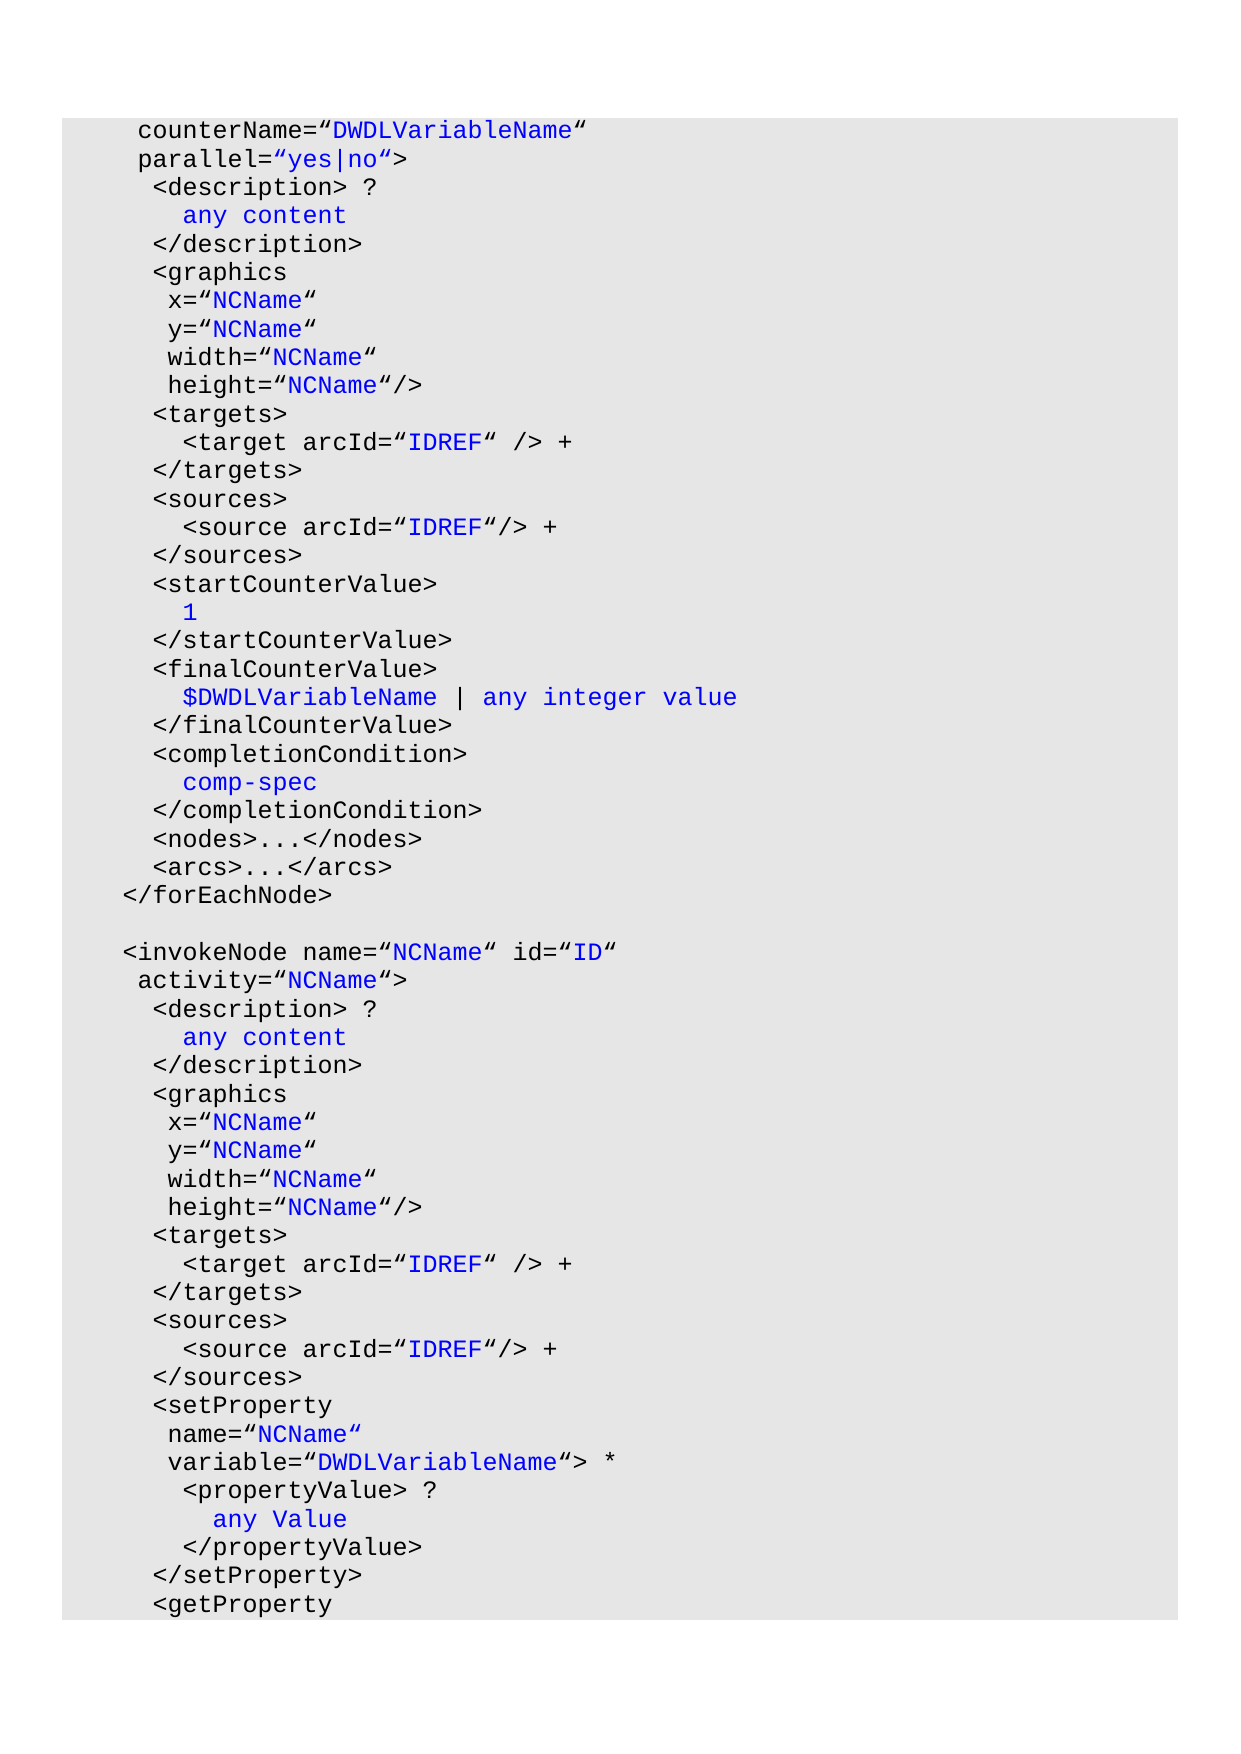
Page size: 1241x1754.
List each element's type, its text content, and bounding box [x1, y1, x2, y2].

text name=“NCName“ [62, 1421, 1178, 1450]
text <finalCounterValue> [62, 656, 1178, 685]
text </description> [62, 1053, 1178, 1081]
text activity=“NCName“> [62, 968, 1178, 996]
text <startCounterValue> [62, 571, 1178, 600]
text </sources> [62, 543, 1178, 571]
text <completionCondition> [62, 741, 1178, 770]
text </propertyValue> [62, 1535, 1178, 1563]
text <description> ? [62, 996, 1178, 1025]
text </description> [62, 231, 1178, 260]
text any Value [62, 1506, 1178, 1535]
text width=“NCName“ [62, 1166, 1178, 1195]
text y=“NCName“ [62, 1138, 1178, 1166]
text <nodes>...</nodes> [62, 826, 1178, 855]
text <setProperty [62, 1393, 1178, 1421]
text x=“NCName“ [62, 288, 1178, 316]
text <propertyValue> ? [62, 1478, 1178, 1506]
text x=“NCName“ [62, 1110, 1178, 1138]
text </startCounterValue> [62, 628, 1178, 656]
text counterName=“DWDLVariableName“ [62, 118, 1178, 146]
text <sources> [62, 486, 1178, 515]
text <targets> [62, 1223, 1178, 1251]
text height=“NCName“/> [62, 1195, 1178, 1223]
text <sources> [62, 1308, 1178, 1336]
text comp-spec [62, 770, 1178, 798]
text <graphics [62, 260, 1178, 288]
text width=“NCName“ [62, 345, 1178, 373]
text any content [62, 1025, 1178, 1053]
text </targets> [62, 1280, 1178, 1308]
text <invokeNode name=“NCName“ id=“ID“ [62, 940, 1178, 968]
text <arcs>...</arcs> [62, 855, 1178, 883]
text y=“NCName“ [62, 316, 1178, 345]
text <targets> [62, 401, 1178, 430]
text </forEachNode> [62, 883, 1178, 911]
text parallel=“yes|no“> [62, 146, 1178, 175]
text <target arcId=“IDREF“ /> + [62, 1251, 1178, 1280]
text <target arcId=“IDREF“ /> + [62, 430, 1178, 458]
text height=“NCName“/> [62, 373, 1178, 401]
text </setProperty> [62, 1563, 1178, 1591]
text <graphics [62, 1081, 1178, 1110]
text <description> ? [62, 175, 1178, 203]
text 1 [62, 600, 1178, 628]
text <getProperty [62, 1591, 1178, 1620]
text $DWDLVariableName | any integer value [62, 685, 1178, 713]
text </completionCondition> [62, 798, 1178, 826]
text variable=“DWDLVariableName“> * [62, 1450, 1178, 1478]
text <source arcId=“IDREF“/> + [62, 1336, 1178, 1365]
text any content [62, 203, 1178, 231]
text <source arcId=“IDREF“/> + [62, 515, 1178, 543]
text </targets> [62, 458, 1178, 486]
text </finalCounterValue> [62, 713, 1178, 741]
text </sources> [62, 1365, 1178, 1393]
